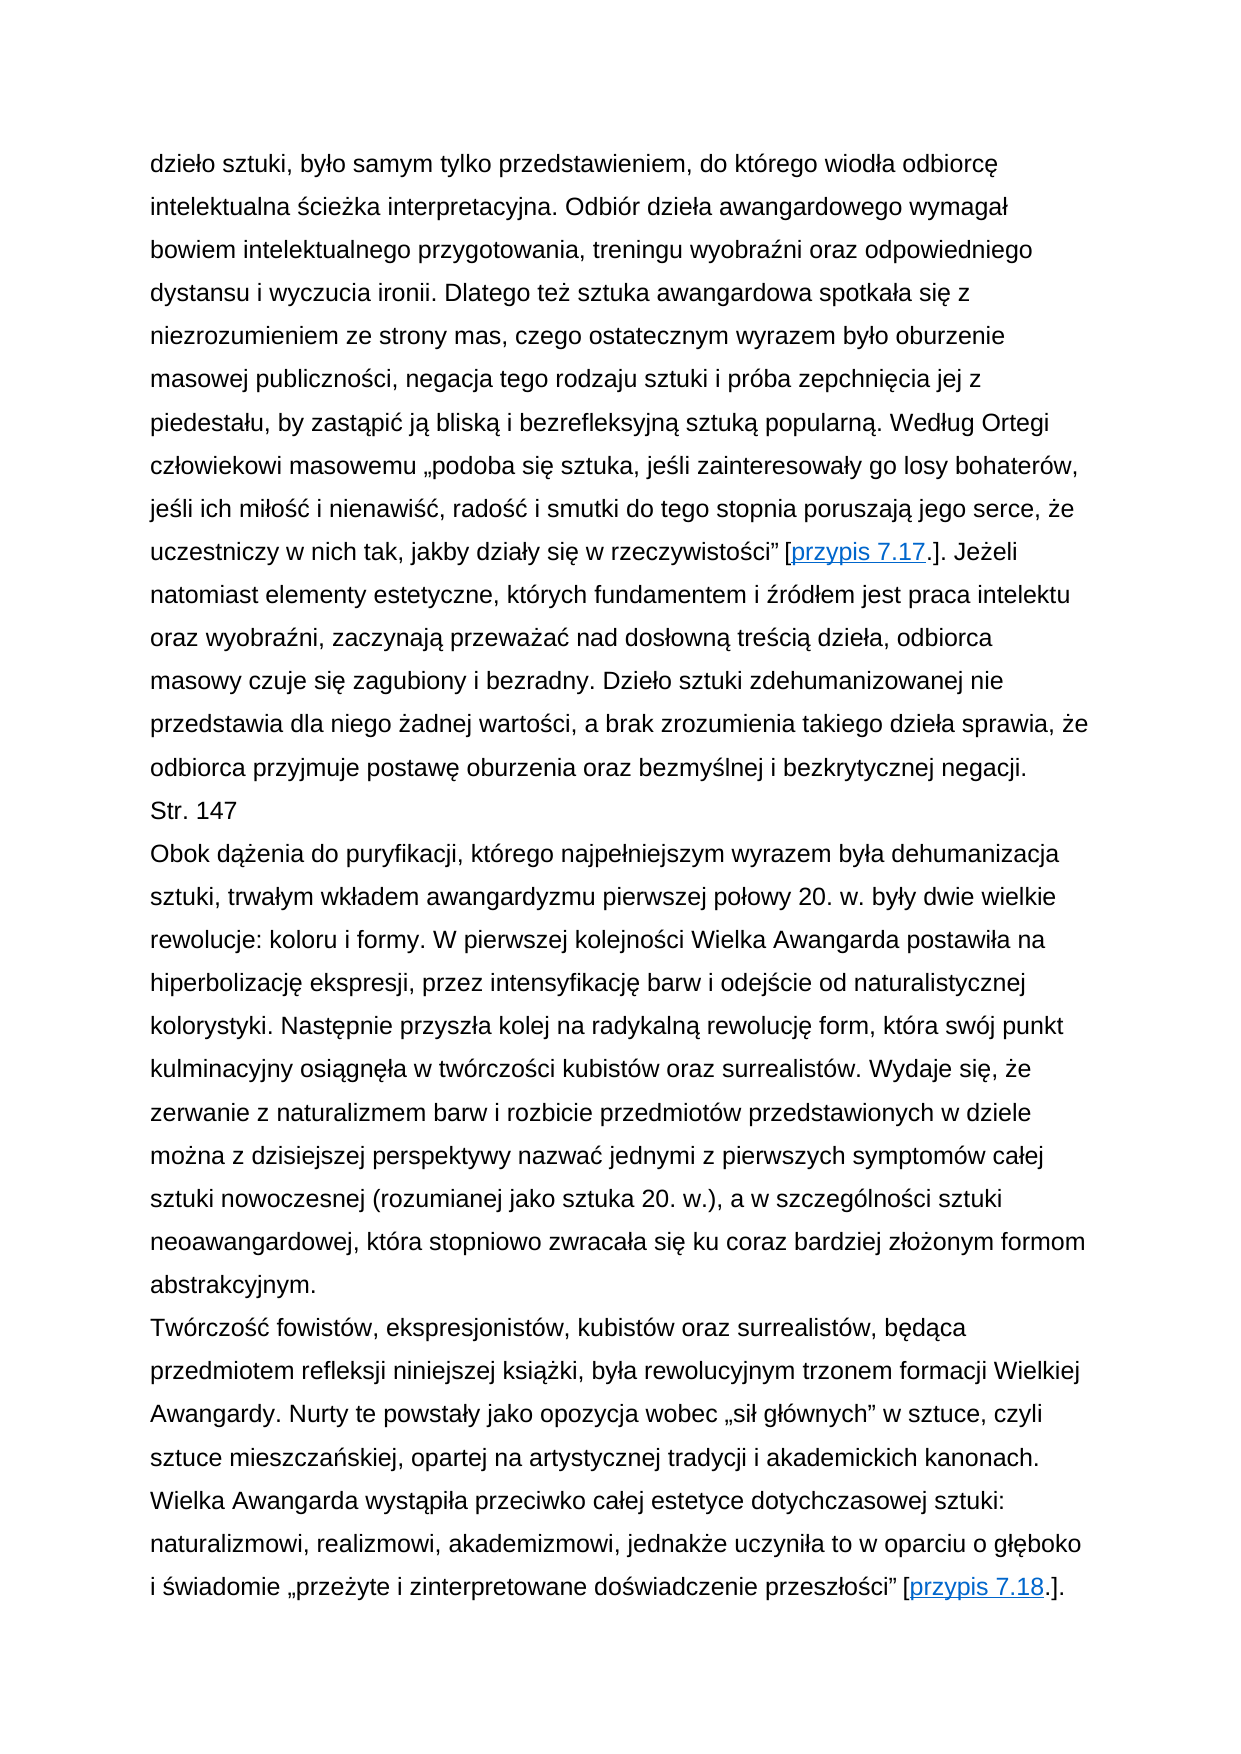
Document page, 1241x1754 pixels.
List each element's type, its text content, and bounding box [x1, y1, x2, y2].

text dzieło sztuki, było samym tylko przedstawieniem, do którego wiodła odbiorcę intelektualna ścieżka interpretacyjna. Odbiór dzieła awangardowego wymagał bowiem intelektualnego przygotowania, treningu wyobraźni oraz odpowiedniego dystansu i wyczucia ironii. Dlatego też sztuka awangardowa spotkała się z niezrozumieniem ze strony mas, czego ostatecznym wyrazem było oburzenie masowej publiczności, negacja tego rodzaju sztuki i próba zepchnięcia jej z piedestału, by zastąpić ją bliską i bezrefleksyjną sztuką popularną. Według Ortegi człowiekowi masowemu „podoba się sztuka, jeśli zainteresowały go losy bohaterów, jeśli ich miłość i nienawiść, radość i smutki do tego stopnia poruszają jego serce, że uczestniczy w nich tak, jakby działy się w rzeczywistości” [przypis 7.17.]. Jeżeli natomiast elementy estetyczne, których fundamentem i źródłem jest praca intelektu oraz wyobraźni, zaczynają przeważać nad dosłowną treścią dzieła, odbiorca masowy czuje się zagubiony i bezradny. Dzieło sztuki zdehumanizowanej nie przedstawia dla niego żadnej wartości, a brak zrozumienia takiego dzieła sprawia, że odbiorca przyjmuje postawę oburzenia oraz bezmyślnej i bezkrytycznej negacji. [150, 149, 1090, 781]
text Obok dążenia do puryfikacji, którego najpełniejszym wyrazem była dehumanizacja sztuki, trwałym wkładem awangardyzmu pierwszej połowy 20. w. były dwie wielkie rewolucje: koloru i formy. W pierwszej kolejności Wielka Awangarda postawiła na hiperbolizację ekspresji, przez intensyfikację barw i odejście od naturalistycznej kolorystyki. Następnie przyszła kolej na radykalną rewolucję form, która swój punkt kulminacyjny osiągnęła w twórczości kubistów oraz surrealistów. Wydaje się, że zerwanie z naturalizmem barw i rozbicie przedmiotów przedstawionych w dziele można z dzisiejszej perspektywy nazwać jednymi z pierwszych symptomów całej sztuki nowoczesnej (rozumianej jako sztuka 20. w.), a w szczególności sztuki neoawangardowej, która stopniowo zwracała się ku coraz bardziej złożonym formom abstrakcyjnym. [150, 839, 1090, 1299]
text Str. 147 [150, 796, 1090, 824]
text Twórczość fowistów, ekspresjonistów, kubistów oraz surrealistów, będąca przedmiotem refleksji niniejszej książki, była rewolucyjnym trzonem formacji Wielkiej Awangardy. Nurty te powstały jako opozycja wobec „sił głównych” w sztuce, czyli sztuce mieszczańskiej, opartej na artystycznej tradycji i akademickich kanonach. Wielka Awangarda wystąpiła przeciwko całej estetyce dotychczasowej sztuki: naturalizmowi, realizmowi, akademizmowi, jednakże uczyniła to w oparciu o głęboko i świadomie „przeżyte i zinterpretowane doświadczenie przeszłości” [przypis 7.18.]. [150, 1313, 1090, 1601]
